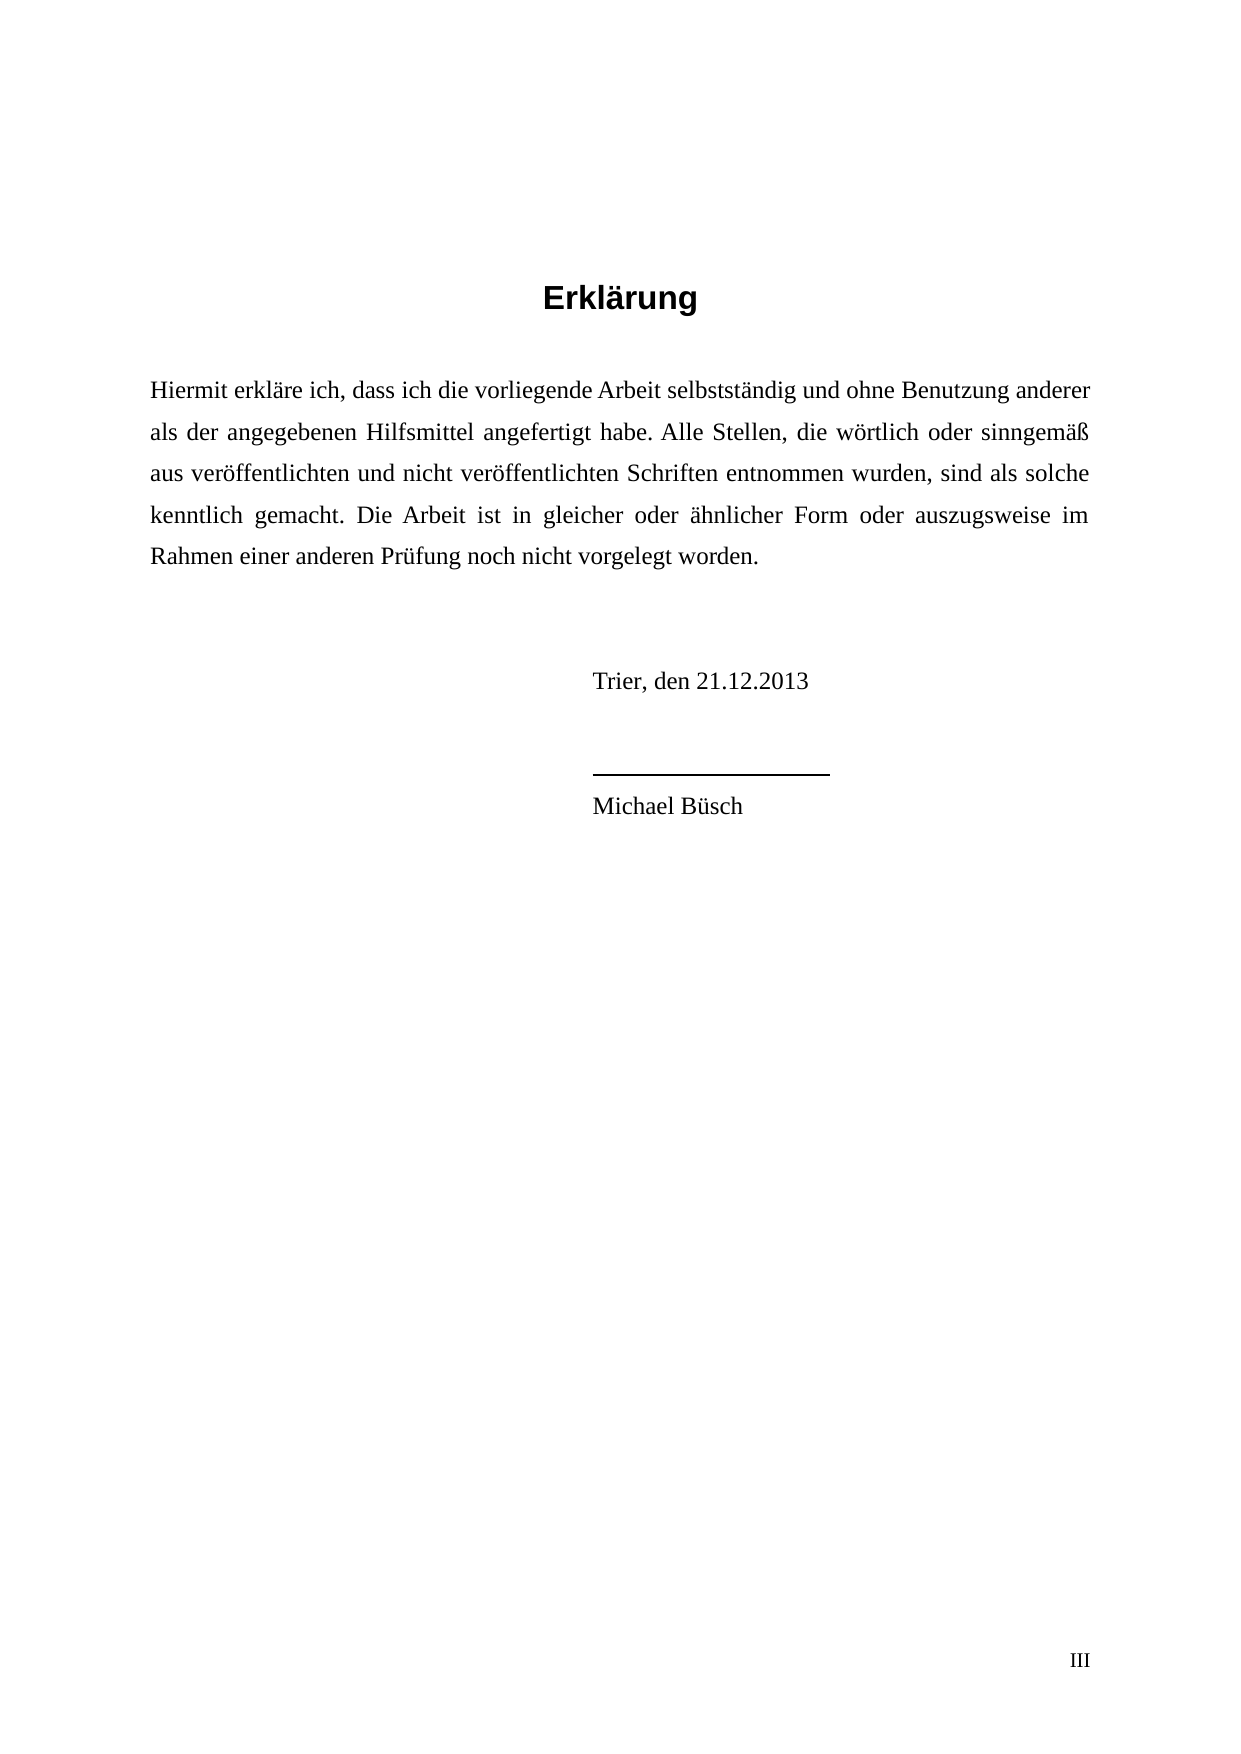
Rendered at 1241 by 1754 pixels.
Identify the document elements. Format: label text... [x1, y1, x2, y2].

text Erklärung [150, 279, 1091, 316]
text Michael Büsch [150, 750, 1091, 819]
text Trier, den 21.12.2013 [150, 667, 1091, 695]
text Hiermit erkläre ich, dass ich die vorliegende Arbeit selbstständig und ohne Benutzung anderer als der angegebenen Hilfsmittel angefertigt habe. Alle Stellen, die wörtlich oder sinngemäß aus veröffentlichten und nicht veröffentlichten Schriften entnommen wurden, sind als solche kenntlich gemacht. Die Arbeit ist in gleicher oder ähnlicher Form oder auszugsweise im Rahmen einer anderen Prüfung noch nicht vorgelegt worden. [150, 376, 1091, 570]
